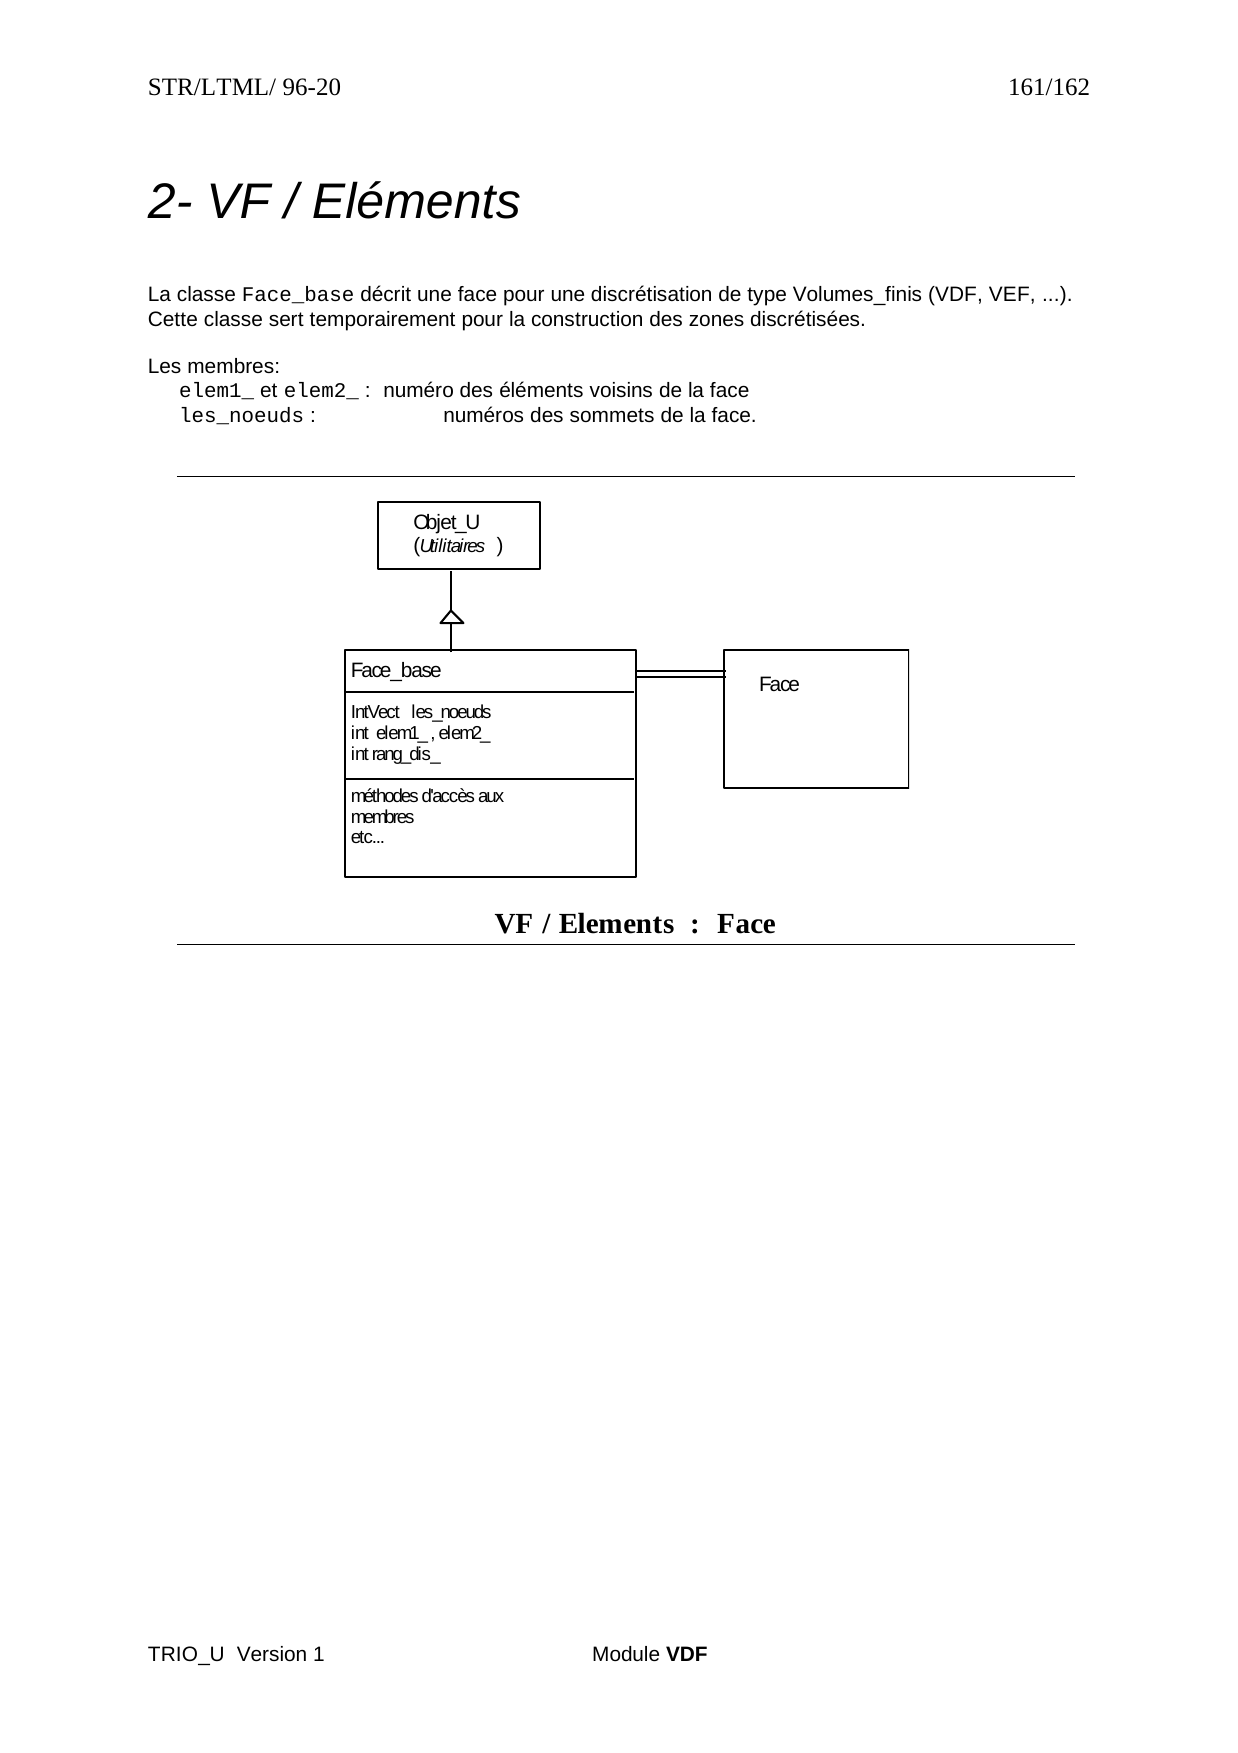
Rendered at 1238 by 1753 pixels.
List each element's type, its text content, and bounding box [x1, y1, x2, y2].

text les_noeuds : numéros des sommets de la face. [179, 403, 1090, 429]
text La classe Face_base décrit une face pour une discrétisation de type Volumes_finis (VDF, VEF, ...). Cette classe sert temporairement pour la construction des zones discrétisées. [148, 282, 1090, 331]
text elem1_ et elem2_ : numéro des éléments voisins de la face [179, 378, 1090, 403]
subtitle 2- VF / Eléments [148, 173, 1090, 229]
text Les membres: [148, 354, 1090, 378]
